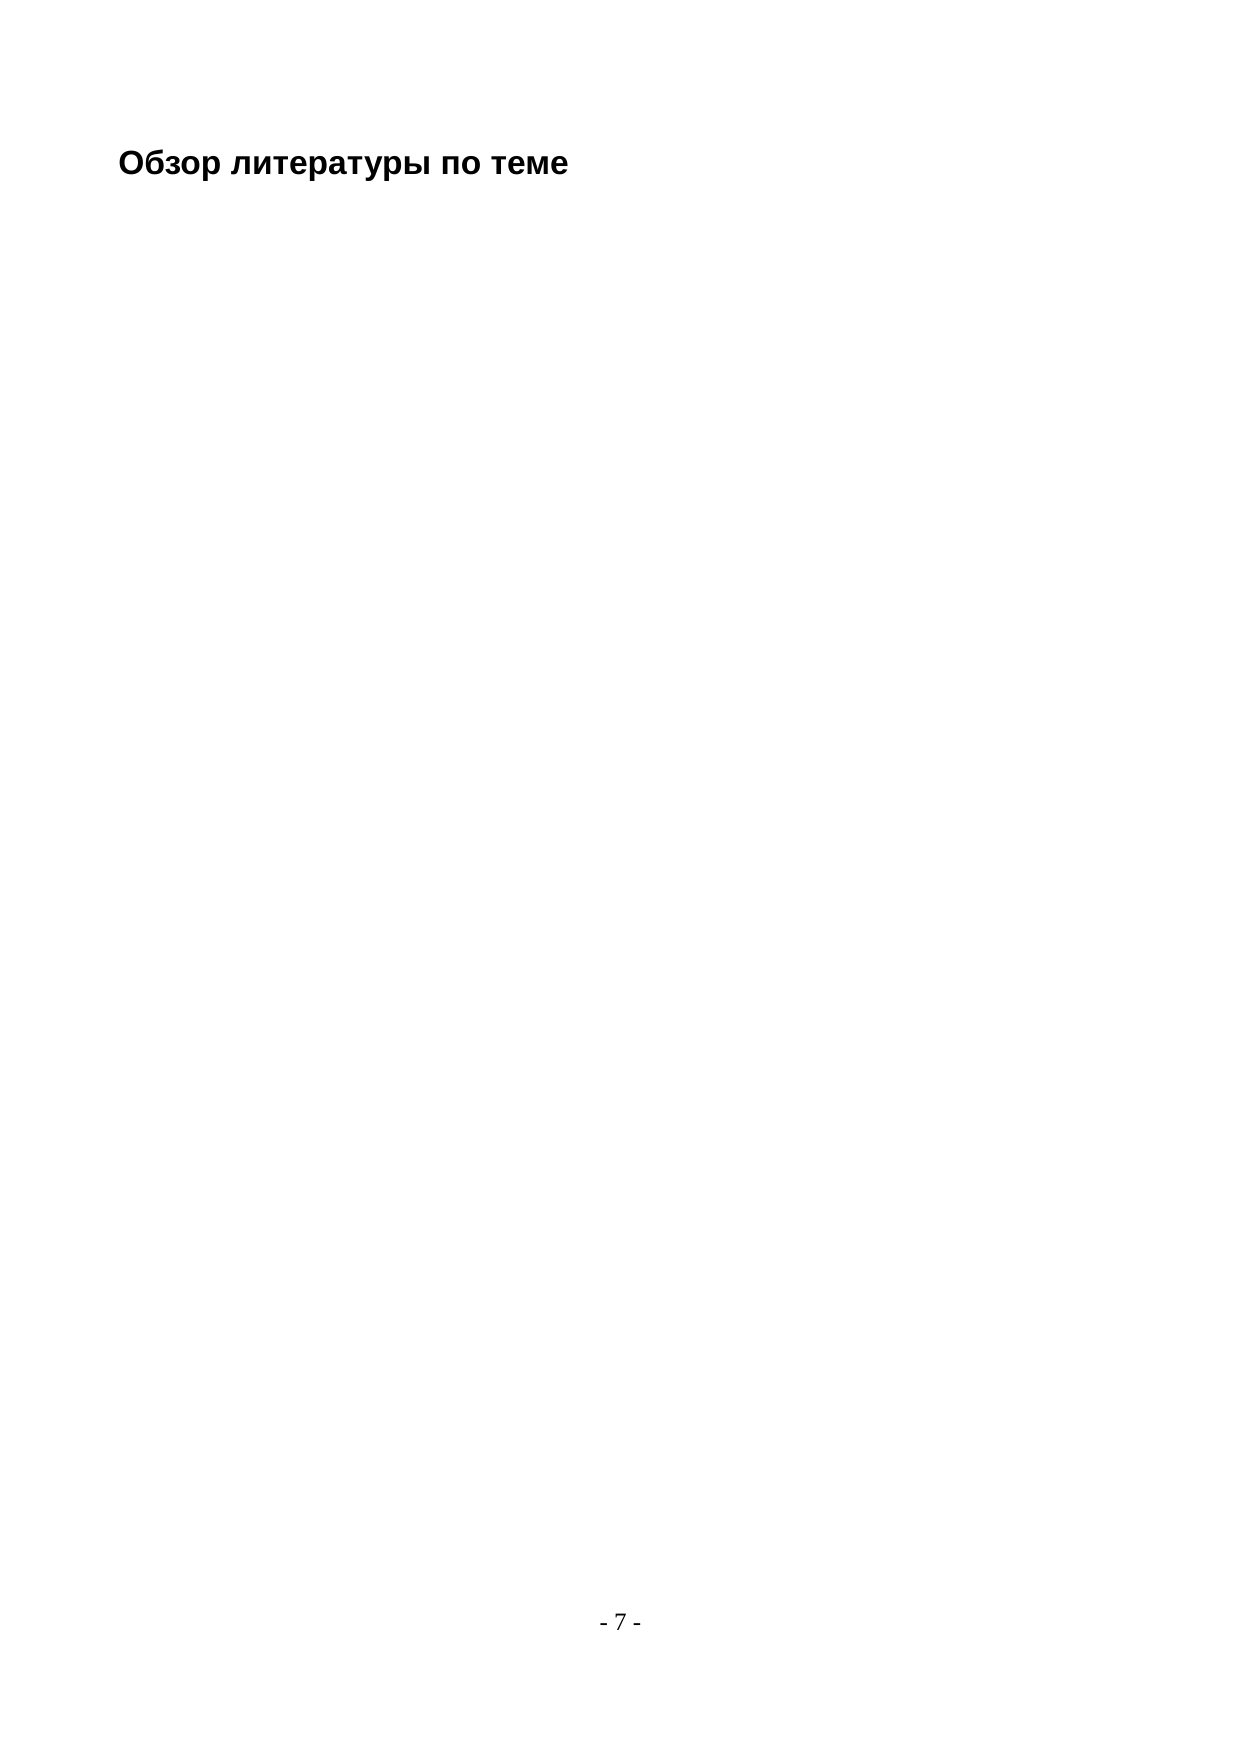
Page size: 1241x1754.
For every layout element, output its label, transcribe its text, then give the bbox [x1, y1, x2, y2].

subtitle Обзор литературы по теме [118, 143, 1122, 182]
